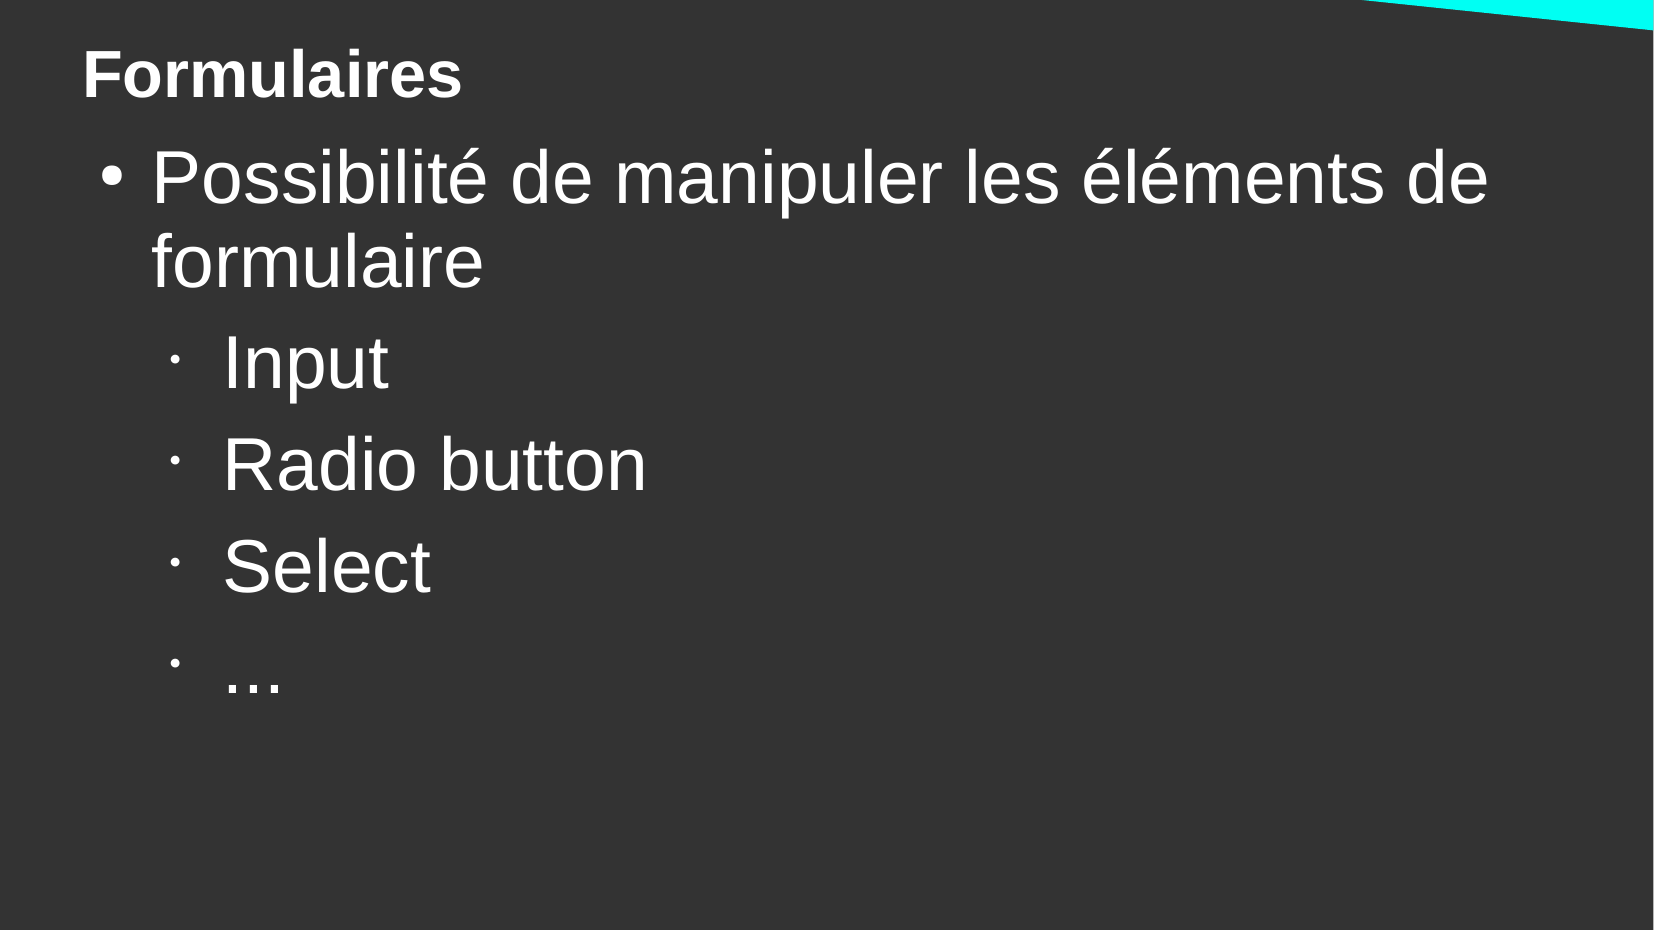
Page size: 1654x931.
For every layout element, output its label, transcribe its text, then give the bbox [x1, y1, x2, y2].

text_box [1361, 0, 1654, 31]
title Formulaires [82, 37, 1158, 112]
list Possibilité de manipuler les éléments de formulaire Input Radio button Select ... [80, 135, 1637, 768]
